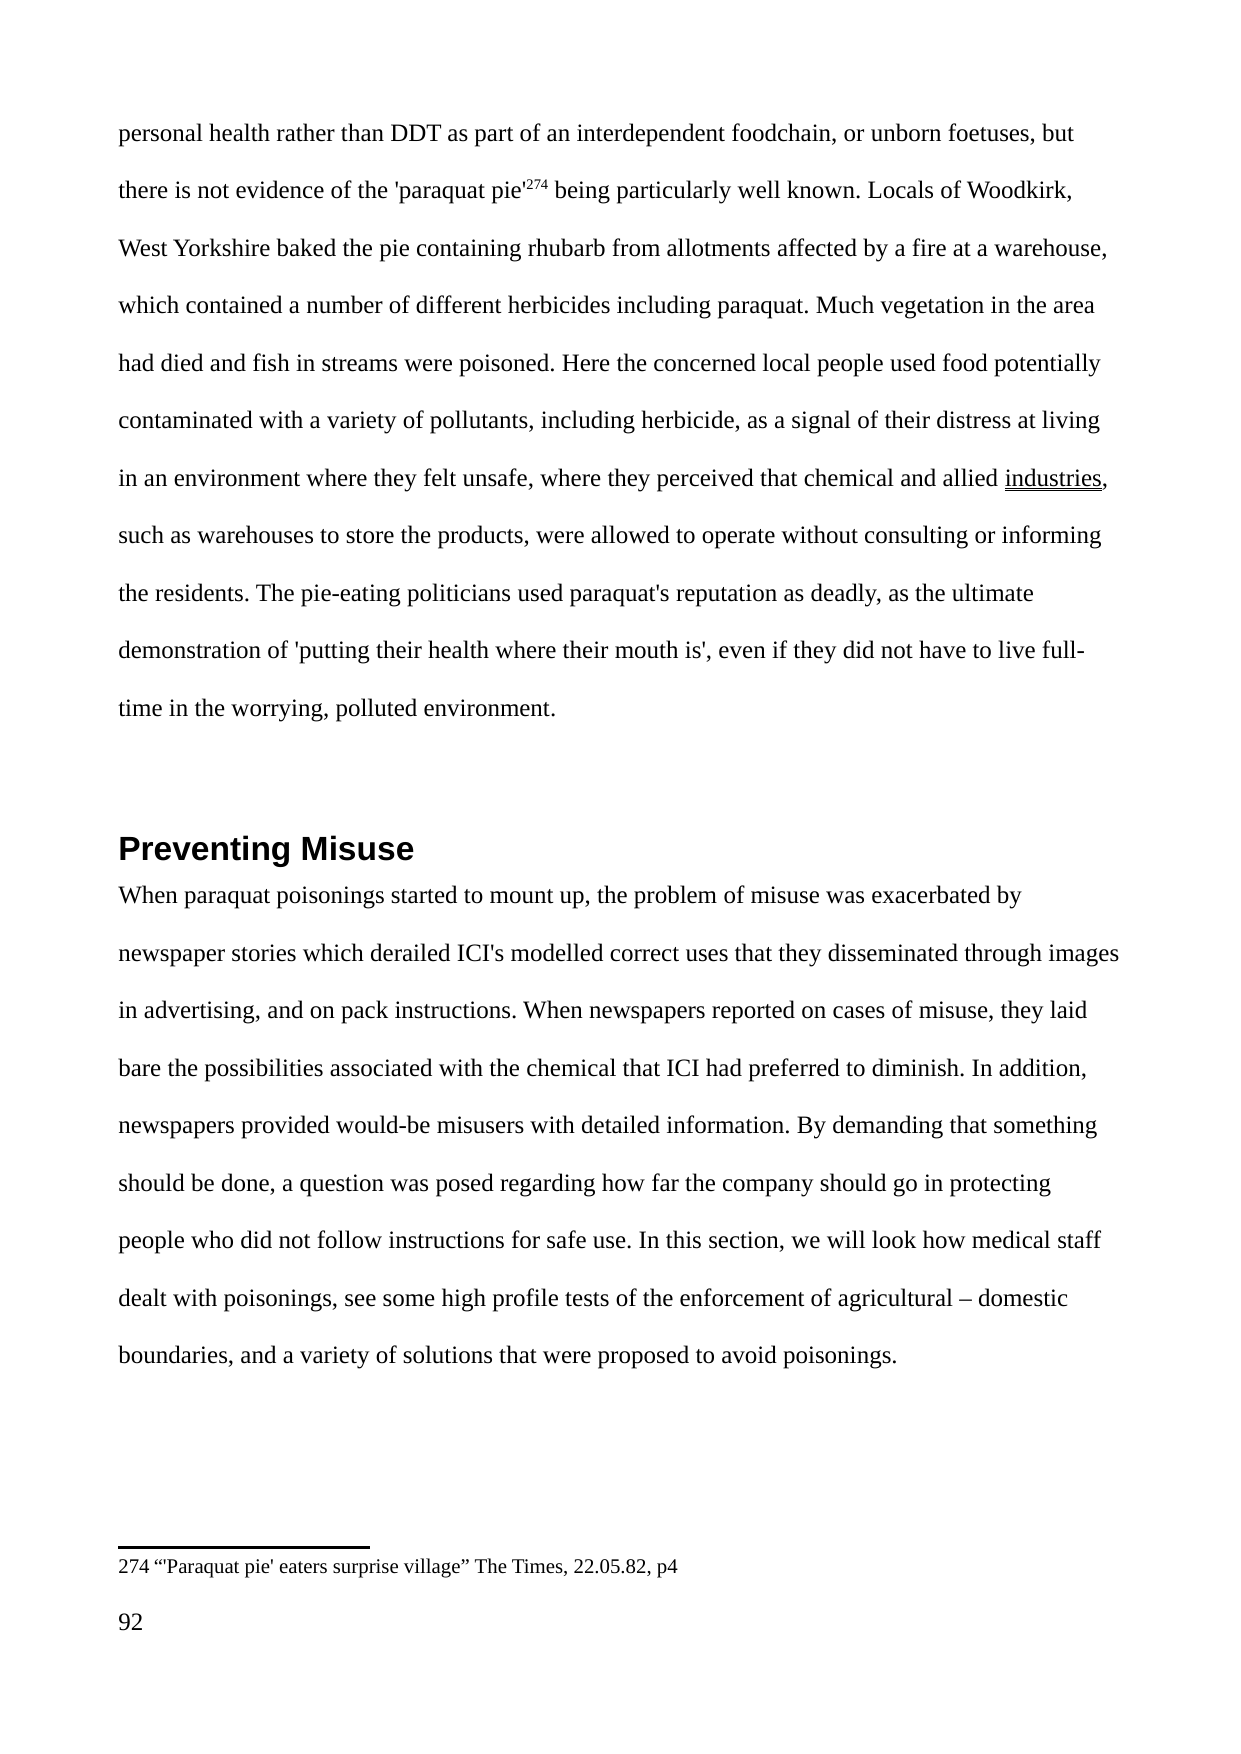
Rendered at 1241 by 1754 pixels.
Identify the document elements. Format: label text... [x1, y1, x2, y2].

text “'Paraquat pie' eaters surprise village” The Times, 22.05.82, p4 [118, 1553, 1122, 1578]
text personal health rather than DDT as part of an interdependent foodchain, or unborn foetuses, but there is not evidence of the 'paraquat pie' being particularly well known. Locals of Woodkirk, West Yorkshire baked the pie containing rhubarb from allotments affected by a fire at a warehouse, which contained a number of different herbicides including paraquat. Much vegetation in the area had died and fish in streams were poisoned. Here the concerned local people used food potentially contaminated with a variety of pollutants, including herbicide, as a signal of their distress at living in an environment where they felt unsafe, where they perceived that chemical and allied industries, such as warehouses to store the products, were allowed to operate without consulting or informing the residents. The pie-eating politicians used paraquat's reputation as deadly, as the ultimate demonstration of 'putting their health where their mouth is', even if they did not have to live full-time in the worrying, polluted environment. [118, 118, 1122, 722]
text When paraquat poisonings started to mount up, the problem of misuse was exacerbated by newspaper stories which derailed ICI's modelled correct uses that they disseminated through images in advertising, and on pack instructions. When newspapers reported on cases of misuse, they laid bare the possibilities associated with the chemical that ICI had preferred to diminish. In addition, newspapers provided would-be misusers with detailed information. By demanding that something should be done, a question was posed regarding how far the company should go in protecting people who did not follow instructions for safe use. In this section, we will look how medical staff dealt with poisonings, see some high profile tests of the enforcement of agricultural – domestic boundaries, and a variety of solutions that were proposed to avoid poisonings. [118, 880, 1122, 1369]
subtitle Preventing Misuse [118, 829, 1122, 868]
